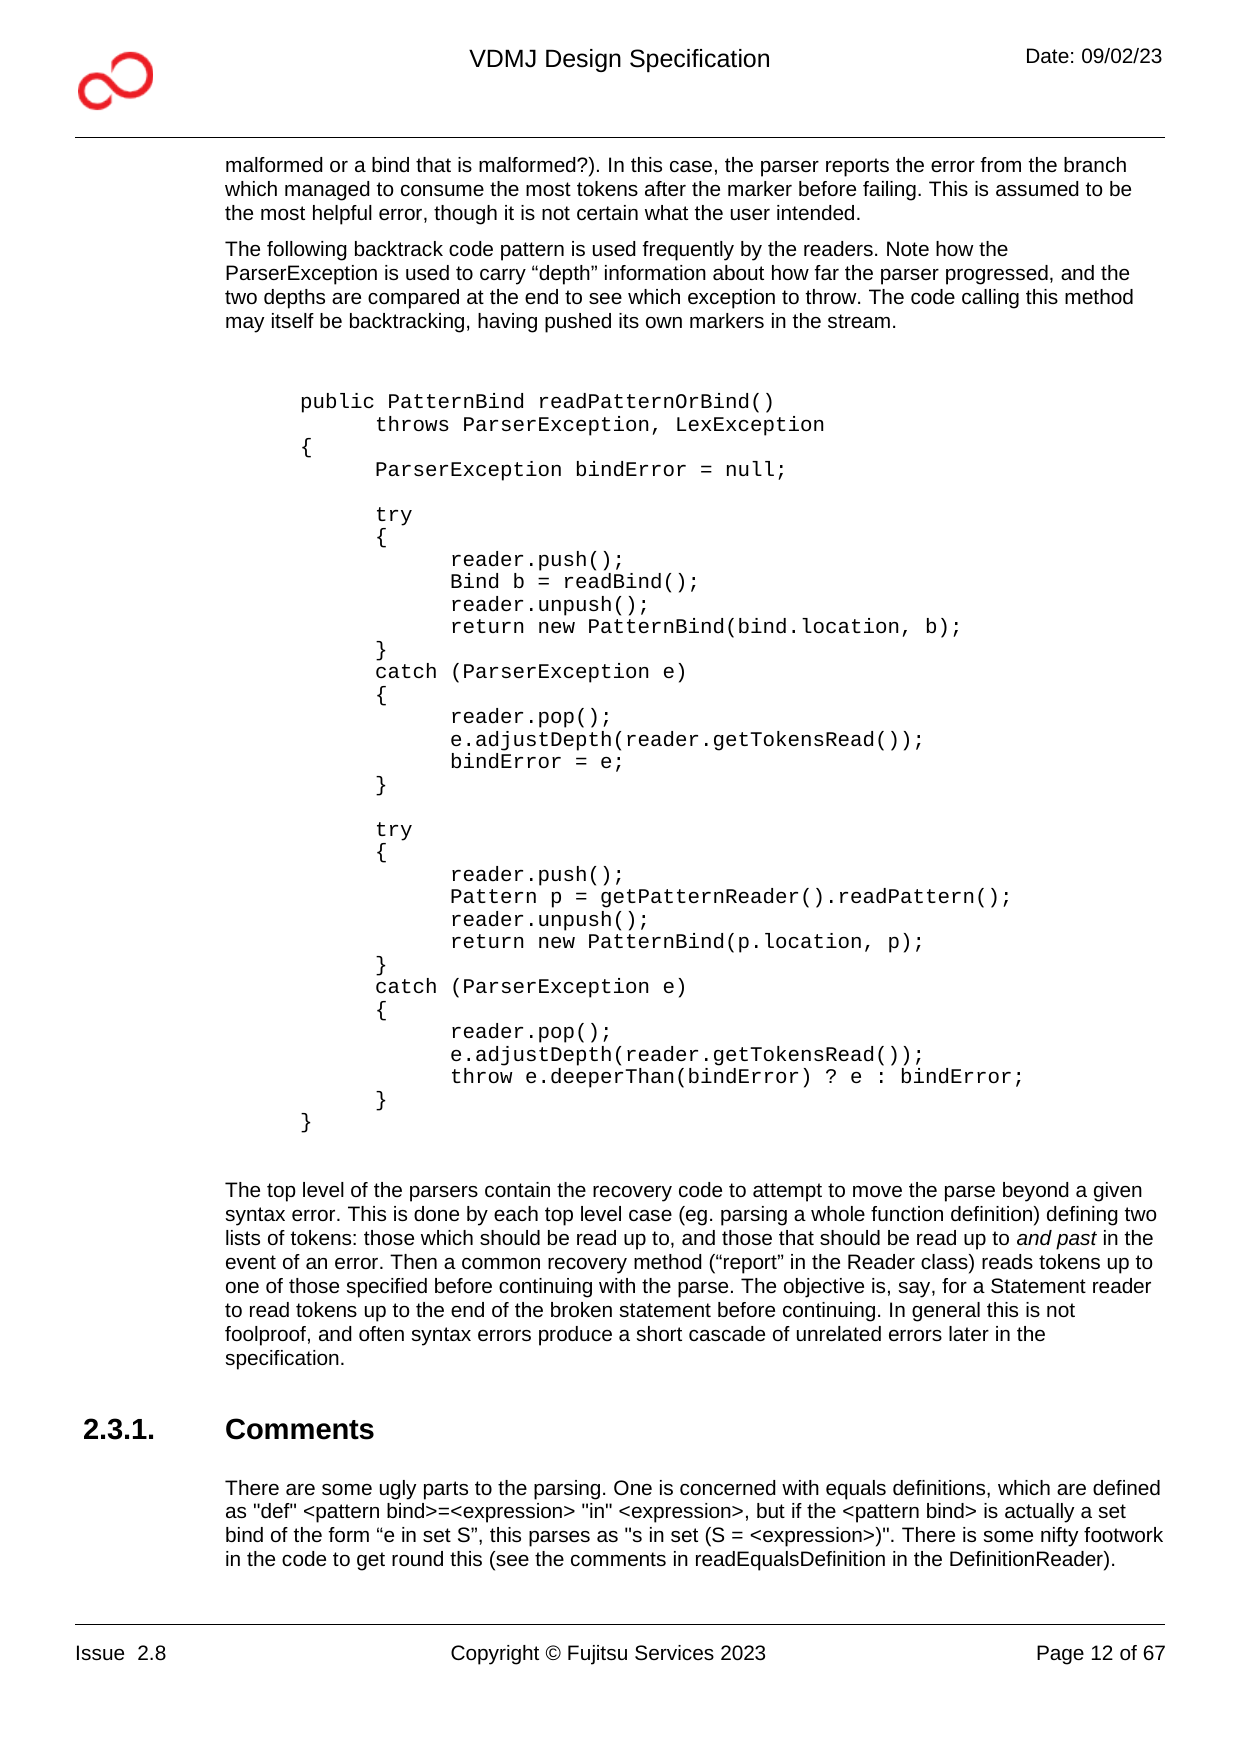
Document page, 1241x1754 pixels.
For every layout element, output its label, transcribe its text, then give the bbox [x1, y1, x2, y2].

text reader.push(); [225, 548, 1165, 571]
text Bind b = readBind(); [225, 571, 1165, 593]
text malformed or a bind that is malformed?). In this case, the parser reports the error from the branch which managed to consume the most tokens after the marker before failing. This is assumed to be the most helpful error, though it is not certain what the user intended. [225, 153, 1165, 225]
text throw e.deeperThan(bindError) ? e : bindError; [225, 1066, 1165, 1088]
text reader.unpush(); [225, 593, 1165, 616]
text } [225, 1111, 1165, 1133]
text return new PatternBind(bind.location, b); [225, 616, 1165, 638]
text reader.pop(); [225, 1021, 1165, 1043]
text } [225, 1088, 1165, 1111]
text Pattern p = getPatternReader().readPattern(); [225, 886, 1165, 908]
text reader.pop(); [225, 706, 1165, 728]
text There are some ugly parts to the parsing. One is concerned with equals definitions, which are defined as "def" <pattern bind>=<expression> "in" <expression>, but if the <pattern bind> is actually a set bind of the form “e in set S”, this parses as "s in set (S = <expression>)". There is some nifty footwork in the code to get round this (see the comments in readEqualsDefinition in the DefinitionReader). [225, 1476, 1165, 1572]
text The following backtrack code pattern is used frequently by the readers. Note how the ParserException is used to carry “depth” information about how far the parser progressed, and the two depths are compared at the end to see which exception to throw. The code calling this method may itself be backtracking, having pushed its own markers in the stream. [225, 237, 1165, 333]
text public PatternBind readPatternOrBind() [225, 391, 1165, 413]
text return new PatternBind(p.location, p); [225, 931, 1165, 953]
text { [225, 998, 1165, 1021]
text } [225, 773, 1165, 796]
text throws ParserException, LexException [225, 413, 1165, 436]
text e.adjustDepth(reader.getTokensRead()); [225, 728, 1165, 751]
text } [225, 638, 1165, 661]
subtitle Comments [75, 1412, 1165, 1446]
text } [225, 953, 1165, 976]
text catch (ParserException e) [225, 661, 1165, 683]
text e.adjustDepth(reader.getTokensRead()); [225, 1043, 1165, 1066]
text reader.push(); [225, 863, 1165, 886]
text try [225, 503, 1165, 526]
text reader.unpush(); [225, 908, 1165, 931]
text try [225, 818, 1165, 841]
text { [225, 841, 1165, 863]
text bindError = e; [225, 751, 1165, 773]
picture [78, 44, 153, 120]
text The top level of the parsers contain the recovery code to attempt to move the parse beyond a given syntax error. This is done by each top level case (eg. parsing a whole function definition) defining two lists of tokens: those which should be read up to, and those that should be read up to and past in the event of an error. Then a common recovery method (“report” in the Reader class) reads tokens up to one of those specified before continuing with the parse. The objective is, say, for a Statement reader to read tokens up to the end of the broken statement before continuing. In general this is not foolproof, and often syntax errors produce a short cascade of unrelated errors later in the specification. [225, 1178, 1165, 1370]
text { [225, 436, 1165, 458]
text { [225, 683, 1165, 706]
text { [225, 526, 1165, 548]
text catch (ParserException e) [225, 976, 1165, 998]
text ParserException bindError = null; [225, 458, 1165, 481]
